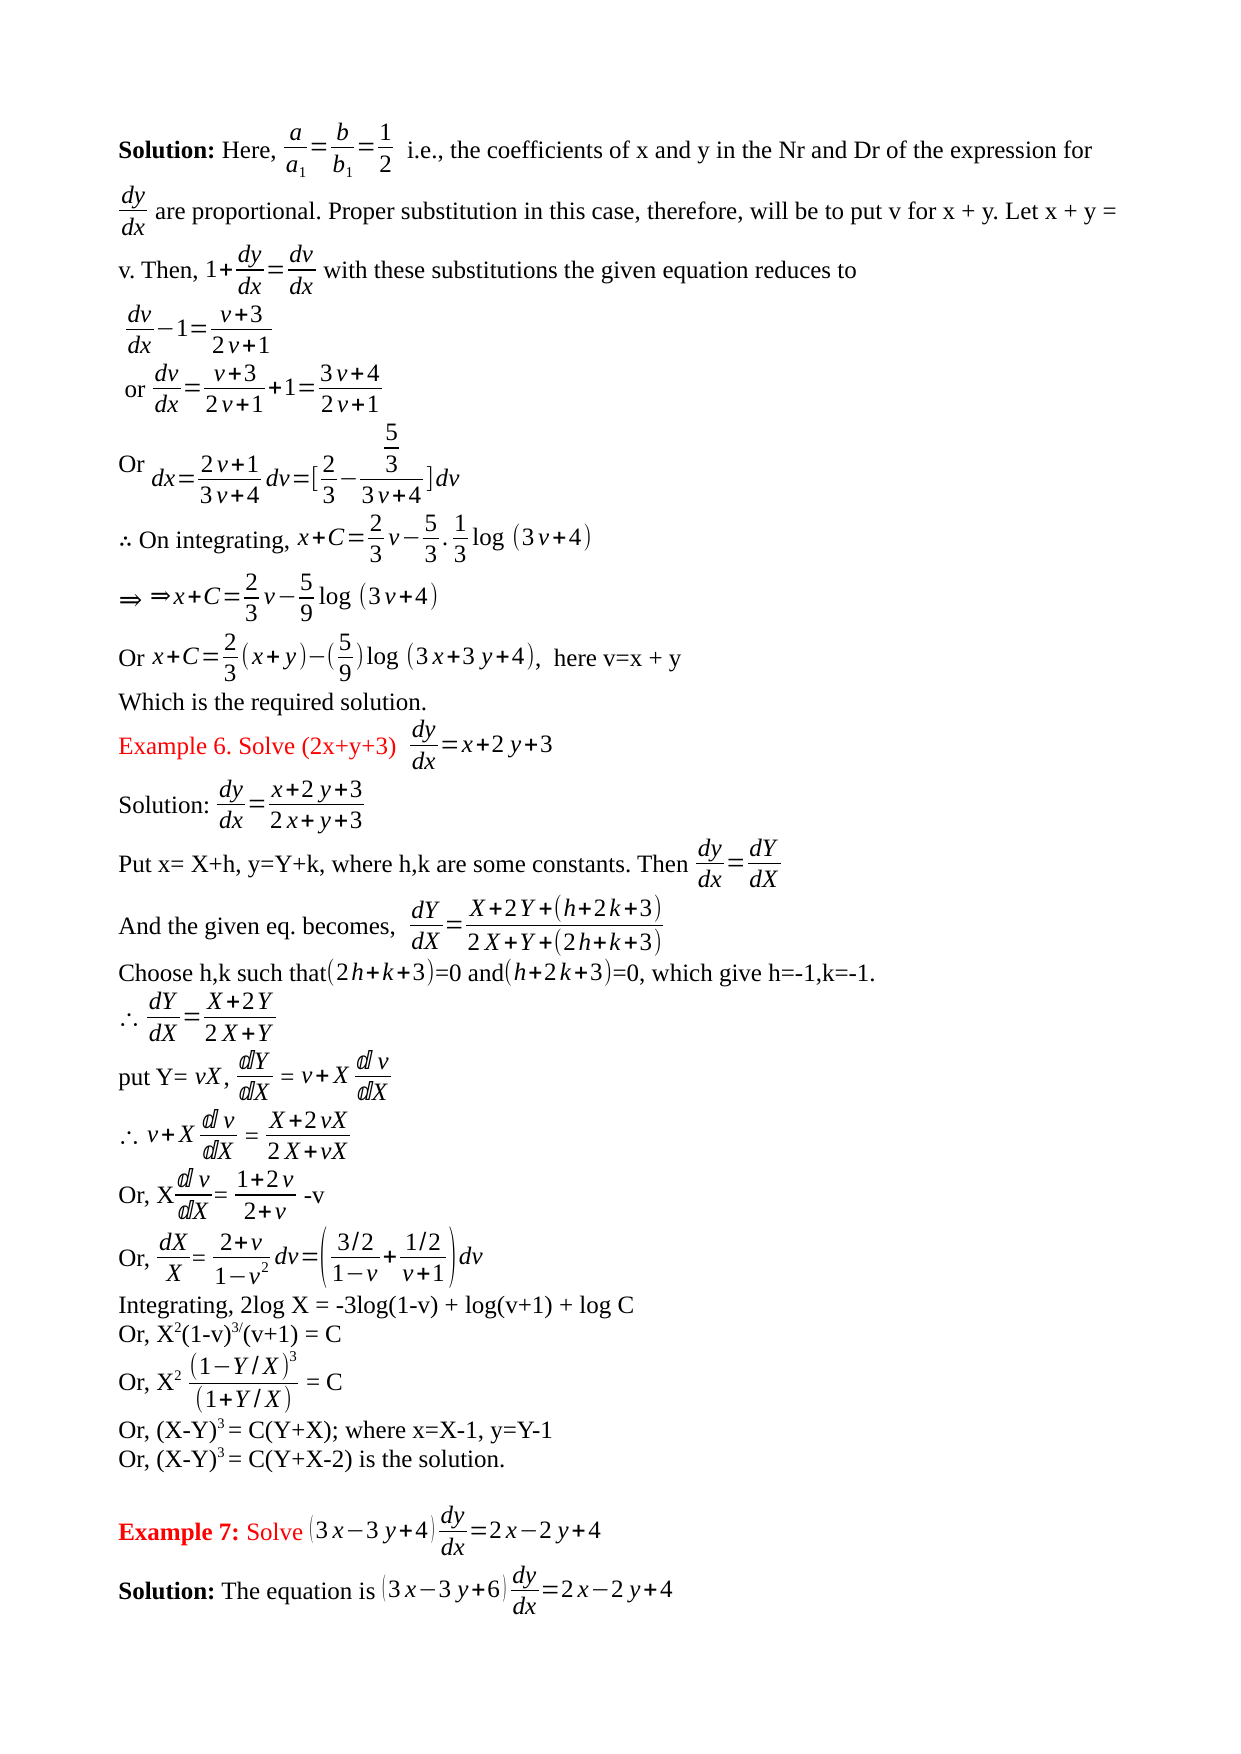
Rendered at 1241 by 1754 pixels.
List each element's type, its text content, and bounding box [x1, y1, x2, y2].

text  = [118, 1106, 1122, 1165]
text Or, (X-Y)3 = C(Y+X-2) is the solution. [118, 1444, 1122, 1473]
text Put x= X+h, y=Y+k, where h,k are some constants. Then [118, 834, 1122, 893]
text Or, X2(1-v)3/(v+1) = C [118, 1319, 1122, 1348]
text Or, = [118, 1225, 1122, 1291]
text Solution: The equation is [118, 1561, 1122, 1620]
text  put Y= , = [118, 988, 1122, 1106]
text Or, X= -v [118, 1165, 1122, 1225]
text Or, X2 = C [118, 1348, 1122, 1415]
text Or , here v=x + y [118, 627, 1122, 687]
text Example 7: Solve [118, 1501, 1122, 1561]
text ⇒ [118, 568, 1122, 627]
text or [118, 359, 1122, 418]
text Or, (X-Y)3 = C(Y+X); where x=X-1, y=Y-1 [118, 1415, 1122, 1444]
text Solution: Here, i.e., the coefficients of x and y in the Nr and Dr of the expression for are proportional. Proper substitution in this case, therefore, will be to put v for x + y. Let x + y = v. Then, with these substitutions the given equation reduces to [118, 118, 1122, 300]
text Example 6. Solve (2x+y+3) [118, 716, 1122, 775]
text Choose h,k such that=0 and=0, which give h=-1,k=-1. [118, 957, 1122, 988]
text And the given eq. becomes, [118, 893, 1122, 957]
text ∴ On integrating, [118, 509, 1122, 568]
text Or [118, 418, 1122, 509]
text Solution: [118, 775, 1122, 834]
text Integrating, 2log X = -3log(1-v) + log(v+1) + log C [118, 1291, 1122, 1319]
text Which is the required solution. [118, 687, 1122, 716]
